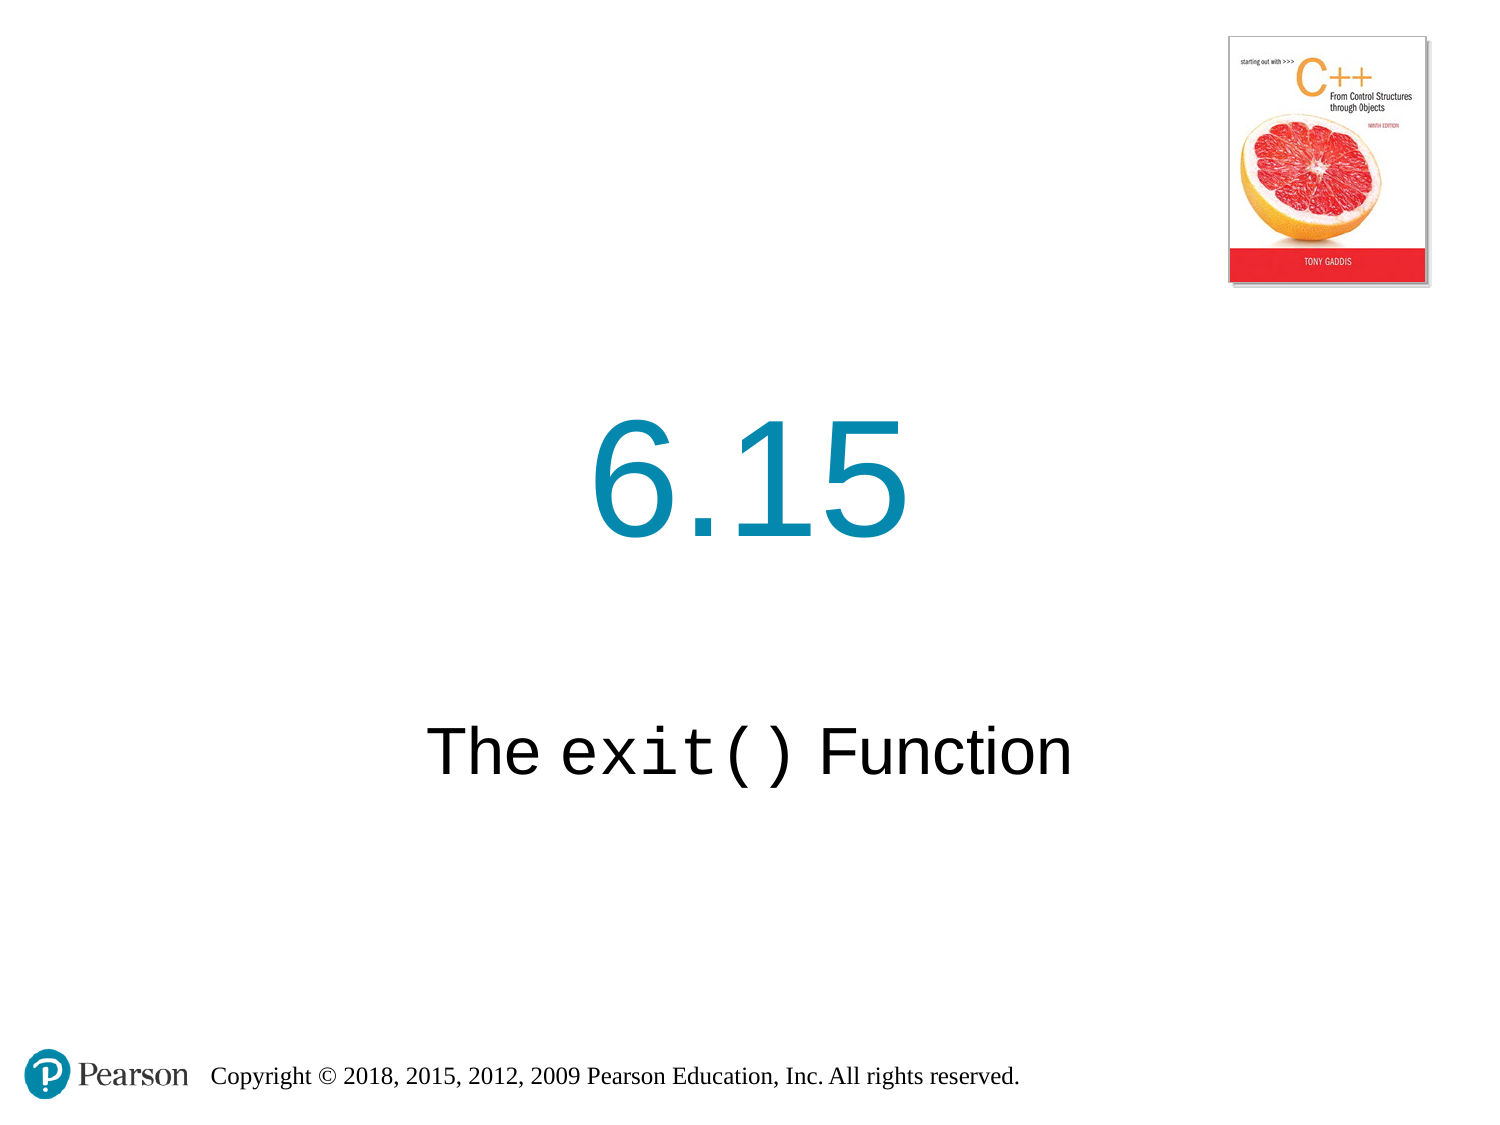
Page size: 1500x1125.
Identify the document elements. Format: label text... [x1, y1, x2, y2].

title 6.15 [112, 349, 1388, 591]
subtitle The exit() Function [225, 699, 1276, 988]
